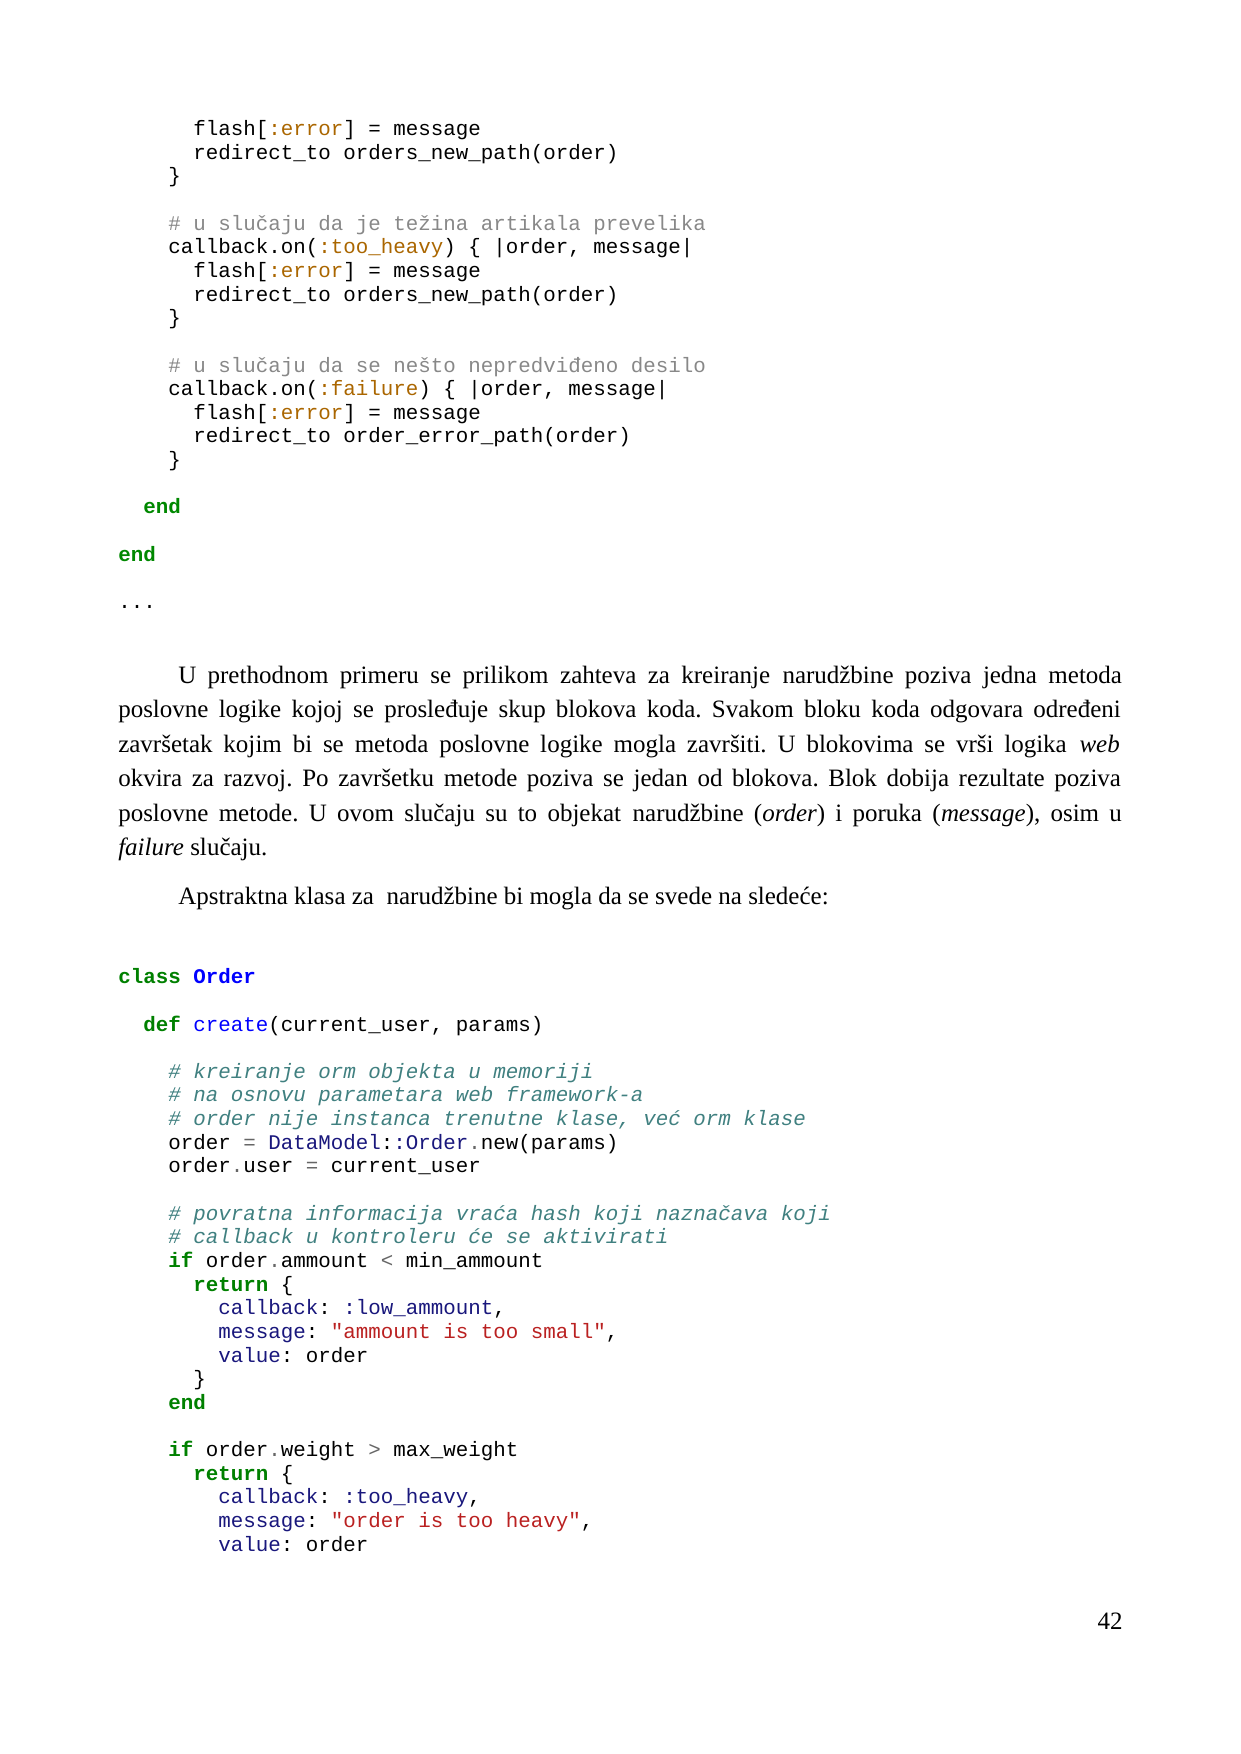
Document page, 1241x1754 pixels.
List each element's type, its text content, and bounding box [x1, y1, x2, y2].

text return { [118, 1463, 1122, 1486]
text class Order [118, 966, 1122, 990]
text } [118, 1368, 1122, 1392]
text callback.on(:too_heavy) { |order, message| [118, 236, 1122, 260]
text return { [118, 1274, 1122, 1297]
text end [118, 544, 1122, 567]
text value: order [118, 1534, 1122, 1557]
text callback: :too_heavy, [118, 1486, 1122, 1510]
text } [118, 449, 1122, 473]
text # u slučaju da je težina artikala prevelika [118, 213, 1122, 236]
text end [118, 1392, 1122, 1416]
text order = DataModel::Order.new(params) [118, 1132, 1122, 1155]
text # u slučaju da se nešto nepredviđeno desilo [118, 354, 1122, 378]
text # na osnovu parametara web framework-a [118, 1084, 1122, 1108]
text U prethodnom primeru se prilikom zahteva za kreiranje narudžbine poziva jedna metoda poslovne logike kojoj se prosleđuje skup blokova koda. Svakom bloku koda odgovara određeni završetak kojim bi se metoda poslovne logike mogla završiti. U blokovima se vrši logika web okvira za razvoj. Po završetku metode poziva se jedan od blokova. Blok dobija rezultate poziva poslovne metode. U ovom slučaju su to objekat narudžbine (order) i poruka (message), osim u failure slučaju. [118, 660, 1122, 861]
text # callback u kontroleru će se aktivirati [118, 1226, 1122, 1250]
text # povratna informacija vraća hash koji naznačava koji [118, 1203, 1122, 1226]
text if order.ammount < min_ammount [118, 1250, 1122, 1274]
text } [118, 165, 1122, 189]
text flash[:error] = message [118, 260, 1122, 284]
text # kreiranje orm objekta u memoriji [118, 1061, 1122, 1084]
text Apstraktna klasa za narudžbine bi mogla da se svede na sledeće: [118, 881, 1122, 910]
text redirect_to orders_new_path(order) [118, 284, 1122, 307]
text flash[:error] = message [118, 402, 1122, 426]
text } [118, 307, 1122, 331]
text end [118, 496, 1122, 520]
text callback: :low_ammount, [118, 1297, 1122, 1321]
text ... [118, 591, 1122, 615]
text # order nije instanca trenutne klase, već orm klase [118, 1108, 1122, 1132]
text message: "order is too heavy", [118, 1510, 1122, 1534]
text if order.weight > max_weight [118, 1439, 1122, 1463]
text message: "ammount is too small", [118, 1321, 1122, 1344]
text redirect_to orders_new_path(order) [118, 142, 1122, 165]
text order.user = current_user [118, 1155, 1122, 1179]
text callback.on(:failure) { |order, message| [118, 378, 1122, 402]
text redirect_to order_error_path(order) [118, 426, 1122, 449]
text flash[:error] = message [118, 118, 1122, 142]
text def create(current_user, params) [118, 1013, 1122, 1037]
text value: order [118, 1344, 1122, 1368]
